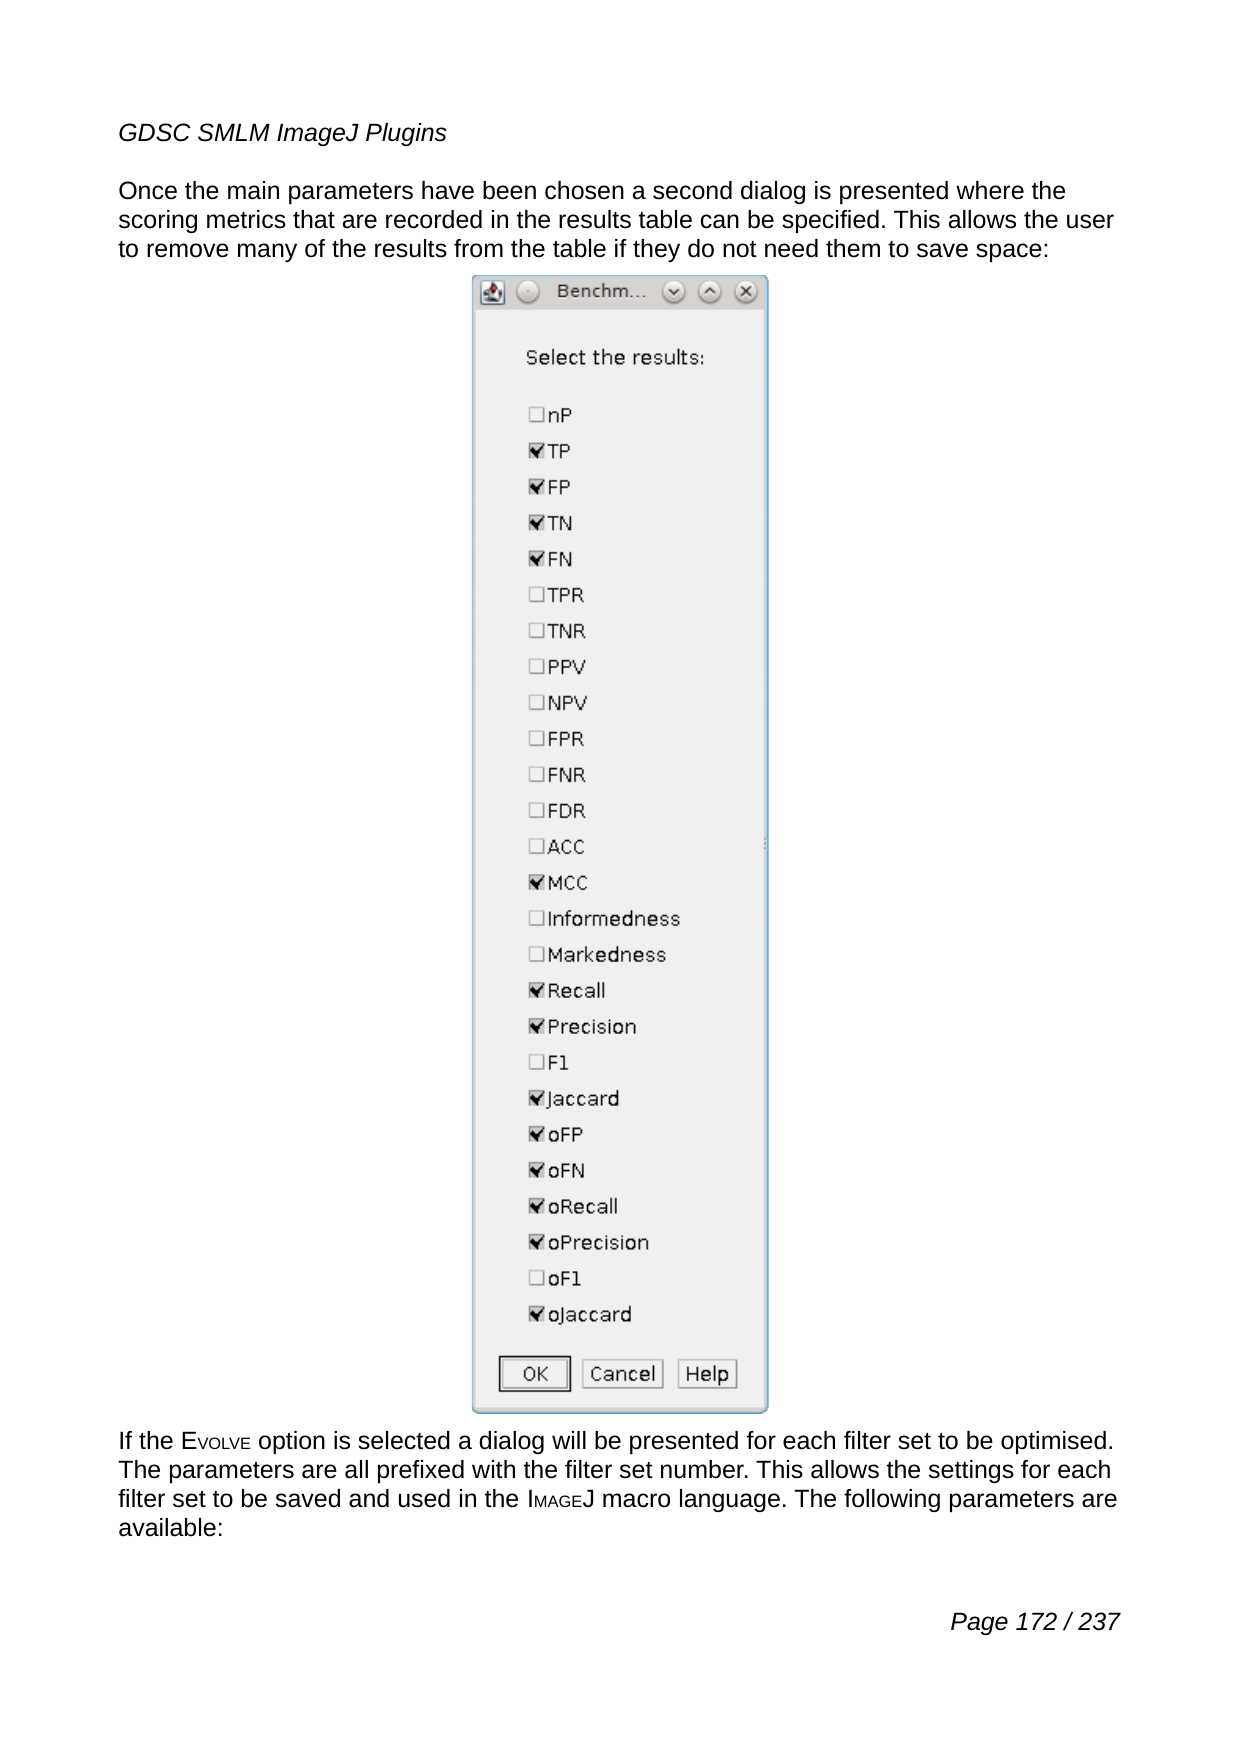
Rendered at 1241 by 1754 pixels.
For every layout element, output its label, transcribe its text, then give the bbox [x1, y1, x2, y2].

picture [471, 275, 769, 1414]
text If the Evolve option is selected a dialog will be presented for each filter set to be optimised. The parameters are all prefixed with the filter set number. This allows the settings for each filter set to be saved and used in the ImageJ macro language. The following parameters are available: [118, 1426, 1122, 1541]
text Once the main parameters have been chosen a second dialog is presented where the scoring metrics that are recorded in the results table can be specified. This allows the user to remove many of the results from the table if they do not need them to save space: [118, 176, 1122, 263]
